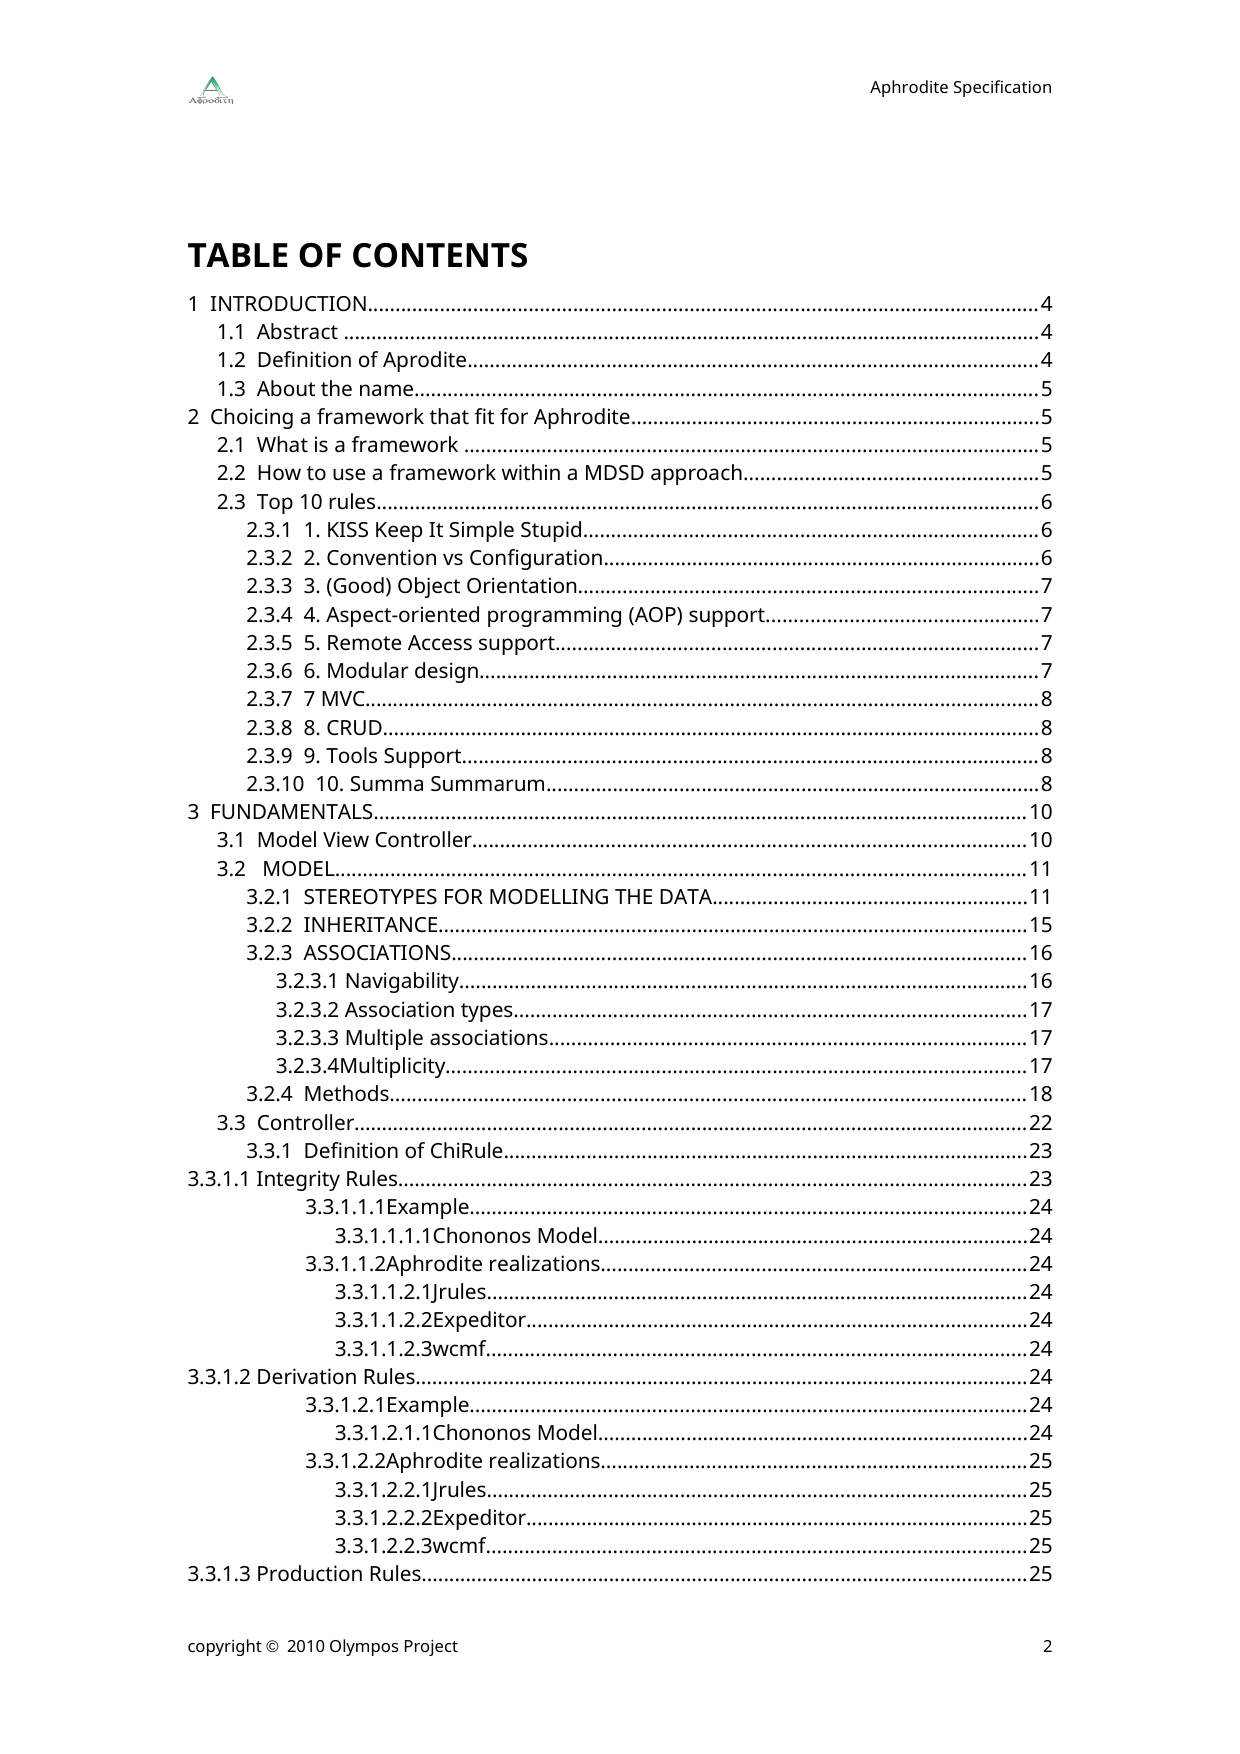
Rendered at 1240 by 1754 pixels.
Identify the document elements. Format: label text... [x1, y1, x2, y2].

text 3.3.1.2.2.2Expeditor 25 [334, 1503, 1052, 1531]
text 1.3 About the name 5 [217, 374, 1052, 402]
text 3 FUNDAMENTALS 10 [187, 797, 1052, 826]
text 2.3.4 4. Aspect-oriented programming (AOP) support 7 [246, 600, 1052, 628]
text 2.3.1 1. KISS Keep It Simple Stupid 6 [246, 515, 1052, 543]
text 3.3.1.1.2.3wcmf 24 [334, 1334, 1052, 1362]
text 3.3.1.1.2.1Jrules 24 [334, 1277, 1052, 1305]
text 3.2.3.1 Navigability 16 [276, 967, 1052, 995]
text 3.3.1.1.1Example 24 [305, 1192, 1052, 1221]
text 2.3.10 10. Summa Summarum 8 [246, 769, 1052, 797]
text 2.3 Top 10 rules 6 [217, 487, 1052, 515]
text 2.3.2 2. Convention vs Configuration 6 [246, 543, 1052, 571]
text 3.3.1.2.2.1Jrules 25 [334, 1475, 1052, 1503]
text 3.3.1.2 Derivation Rules 24 [187, 1362, 1052, 1390]
text 3.2 MODEL 11 [217, 854, 1052, 882]
text 1.1 Abstract 4 [217, 317, 1052, 346]
text 2.3.5 5. Remote Access support 7 [246, 628, 1052, 656]
text 3.3.1.1.1.1Chononos Model 24 [334, 1221, 1052, 1249]
text 2 Choicing a framework that fit for Aphrodite 5 [187, 402, 1052, 430]
picture [188, 76, 235, 105]
text 3.2.3.4Multiplicity 17 [276, 1051, 1052, 1079]
text 3.3.1.1.2Aphrodite realizations 24 [305, 1249, 1052, 1277]
text 3.3.1.2.1Example 24 [305, 1390, 1052, 1418]
text 2.3.8 8. CRUD 8 [246, 713, 1052, 741]
subtitle TABLE OF CONTENTS [187, 231, 1052, 277]
text 2.3.9 9. Tools Support 8 [246, 741, 1052, 769]
text 2.1 What is a framework … 5 [217, 430, 1052, 458]
text 3.2.3 ASSOCIATIONS 16 [246, 938, 1052, 967]
text 3.3.1.1 Integrity Rules 23 [187, 1164, 1052, 1192]
text 1.2 Definition of Aprodite 4 [217, 346, 1052, 374]
text 1 INTRODUCTION 4 [187, 289, 1052, 317]
text 3.3.1 Definition of ChiRule 23 [246, 1136, 1052, 1164]
text 3.3.1.1.2.2Expeditor 24 [334, 1305, 1052, 1334]
text 3.2.1 STEREOTYPES FOR MODELLING THE DATA 11 [246, 882, 1052, 910]
text 2.3.3 3. (Good) Object Orientation 7 [246, 571, 1052, 600]
text 3.3.1.2.1.1Chononos Model 24 [334, 1418, 1052, 1447]
text 3.2.3.2 Association types 17 [276, 995, 1052, 1023]
text 3.2.3.3 Multiple associations 17 [276, 1023, 1052, 1051]
text 2.3.7 7 MVC 8 [246, 684, 1052, 713]
text 3.1 Model View Controller 10 [217, 826, 1052, 854]
text 3.3.1.2.2Aphrodite realizations 25 [305, 1447, 1052, 1475]
text 3.2.2 INHERITANCE 15 [246, 910, 1052, 938]
text 3.3.1.2.2.3wcmf 25 [334, 1531, 1052, 1559]
text 3.3.1.3 Production Rules 25 [187, 1559, 1052, 1588]
text 3.2.4 Methods 18 [246, 1079, 1052, 1108]
text 2.2 How to use a framework within a MDSD approach 5 [217, 458, 1052, 487]
text 2.3.6 6. Modular design 7 [246, 656, 1052, 684]
text 3.3 Controller 22 [217, 1108, 1052, 1136]
